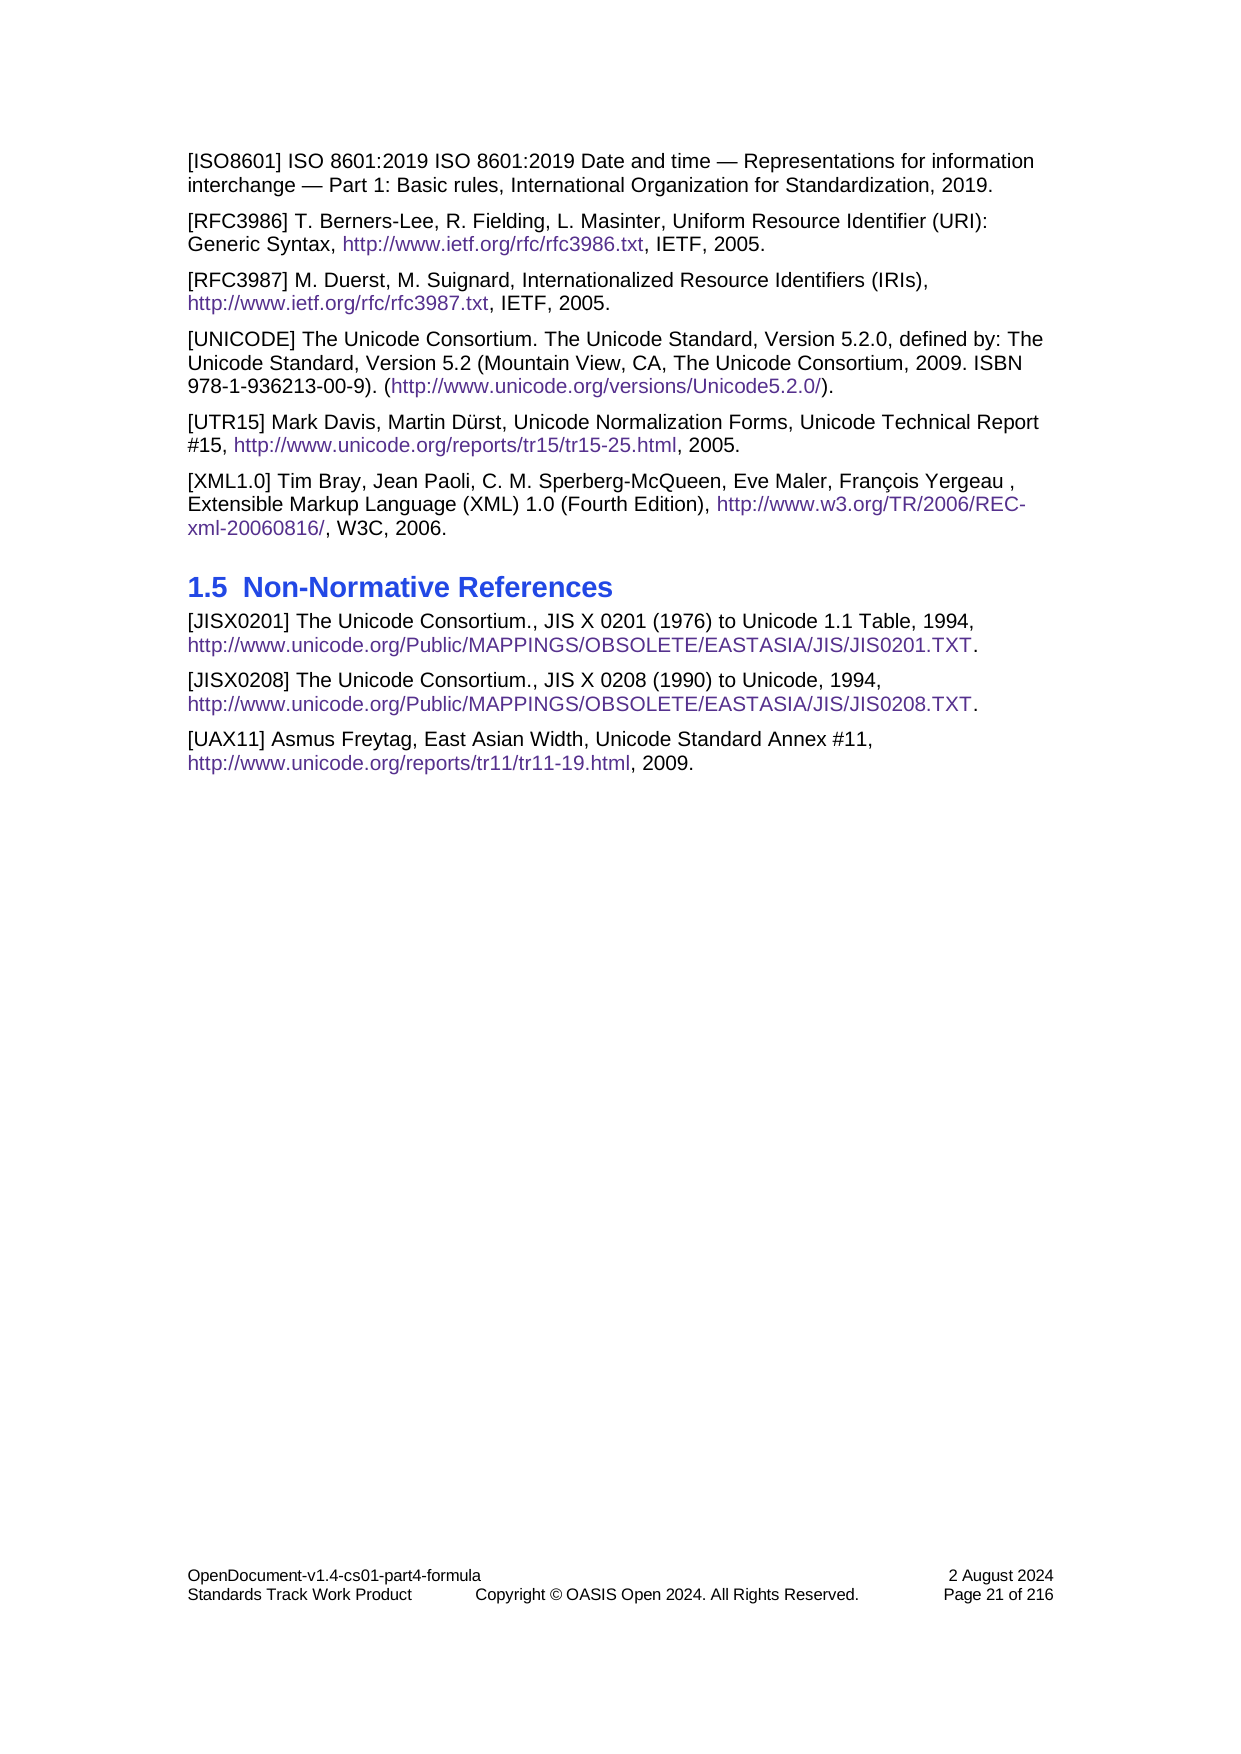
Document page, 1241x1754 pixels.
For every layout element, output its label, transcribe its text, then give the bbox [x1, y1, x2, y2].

text [UAX11] Asmus Freytag, East Asian Width, Unicode Standard Annex #11, http://www.unicode.org/reports/tr11/tr11-19.html, 2009. [187, 728, 1053, 775]
text [UNICODE] The Unicode Consortium. The Unicode Standard, Version 5.2.0, defined by: The Unicode Standard, Version 5.2 (Mountain View, CA, The Unicode Consortium, 2009. ISBN 978-1-936213-00-9). (http://www.unicode.org/versions/Unicode5.2.0/). [187, 327, 1053, 398]
text [JISX0201] The Unicode Consortium., JIS X 0201 (1976) to Unicode 1.1 Table, 1994, http://www.unicode.org/Public/MAPPINGS/OBSOLETE/EASTASIA/JIS/JIS0201.TXT. [187, 609, 1053, 657]
text [ISO8601] ISO 8601:2019 ISO 8601:2019 Date and time — Representations for information interchange — Part 1: Basic rules, International Organization for Standardization, 2019. [187, 150, 1053, 197]
text [RFC3987] M. Duerst, M. Suignard, Internationalized Resource Identifiers (IRIs), http://www.ietf.org/rfc/rfc3987.txt, IETF, 2005. [187, 268, 1053, 315]
text [RFC3986] T. Berners-Lee, R. Fielding, L. Masinter, Uniform Resource Identifier (URI): Generic Syntax, http://www.ietf.org/rfc/rfc3986.txt, IETF, 2005. [187, 209, 1053, 256]
subtitle Non-Normative References [187, 571, 1053, 603]
text [UTR15] Mark Davis, Martin Dürst, Unicode Normalization Forms, Unicode Technical Report #15, http://www.unicode.org/reports/tr15/tr15-25.html, 2005. [187, 410, 1053, 457]
text [XML1.0] Tim Bray, Jean Paoli, C. M. Sperberg-McQueen, Eve Maler, François Yergeau , Extensible Markup Language (XML) 1.0 (Fourth Edition), http://www.w3.org/TR/2006/REC-xml-20060816/, W3C, 2006. [187, 469, 1053, 540]
text [JISX0208] The Unicode Consortium., JIS X 0208 (1990) to Unicode, 1994, http://www.unicode.org/Public/MAPPINGS/OBSOLETE/EASTASIA/JIS/JIS0208.TXT. [187, 669, 1053, 716]
